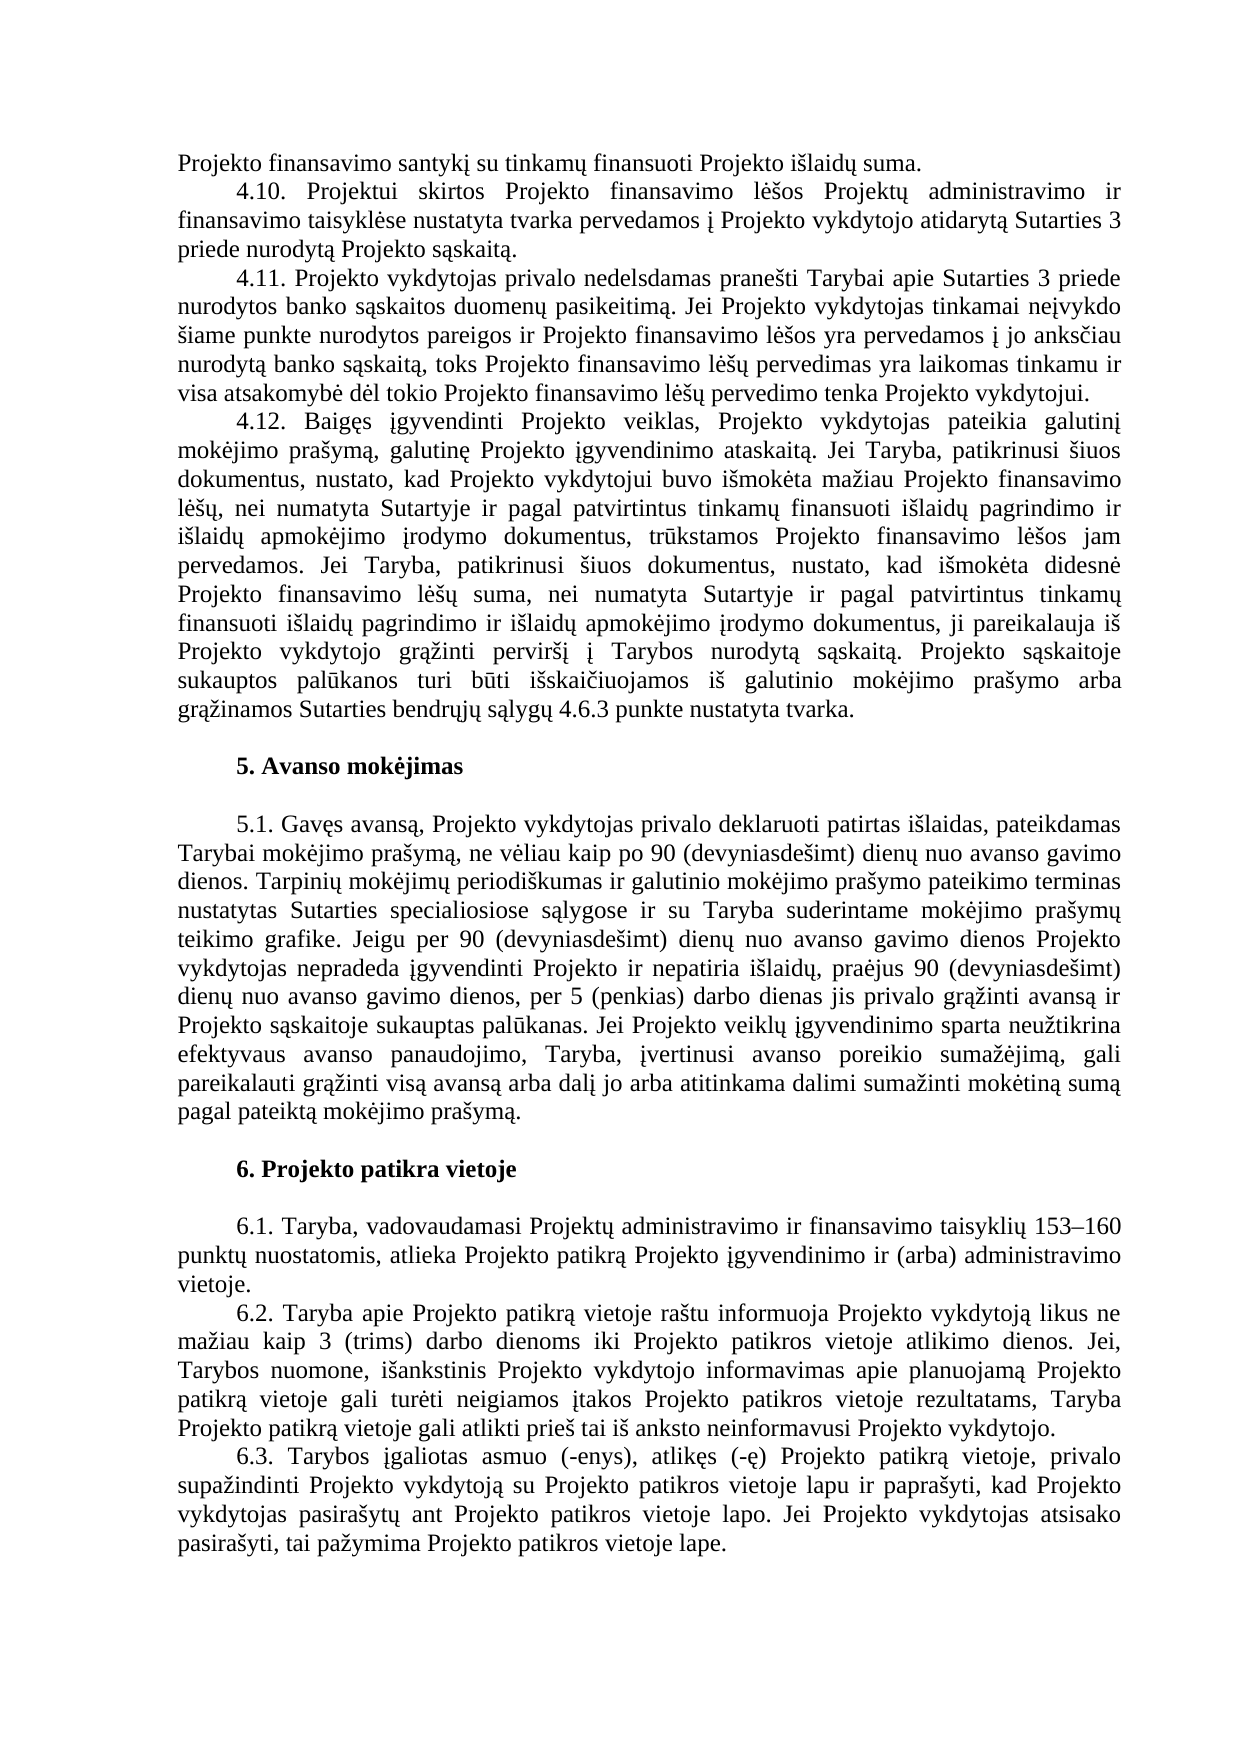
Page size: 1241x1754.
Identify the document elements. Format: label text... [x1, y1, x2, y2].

text 4.11. Projekto vykdytojas privalo nedelsdamas pranešti Tarybai apie Sutarties 3 priede nurodytos banko sąskaitos duomenų pasikeitimą. Jei Projekto vykdytojas tinkamai neįvykdo šiame punkte nurodytos pareigos ir Projekto finansavimo lėšos yra pervedamos į jo anksčiau nurodytą banko sąskaitą, toks Projekto finansavimo lėšų pervedimas yra laikomas tinkamu ir visa atsakomybė dėl tokio Projekto finansavimo lėšų pervedimo tenka Projekto vykdytojui. [177, 263, 1122, 406]
text 6. Projekto patikra vietoje [177, 1154, 1122, 1183]
text 4.12. Baigęs įgyvendinti Projekto veiklas, Projekto vykdytojas pateikia galutinį mokėjimo prašymą, galutinę Projekto įgyvendinimo ataskaitą. Jei Taryba, patikrinusi šiuos dokumentus, nustato, kad Projekto vykdytojui buvo išmokėta mažiau Projekto finansavimo lėšų, nei numatyta Sutartyje ir pagal patvirtintus tinkamų finansuoti išlaidų pagrindimo ir išlaidų apmokėjimo įrodymo dokumentus, trūkstamos Projekto finansavimo lėšos jam pervedamos. Jei Taryba, patikrinusi šiuos dokumentus, nustato, kad išmokėta didesnė Projekto finansavimo lėšų suma, nei numatyta Sutartyje ir pagal patvirtintus tinkamų finansuoti išlaidų pagrindimo ir išlaidų apmokėjimo įrodymo dokumentus, ji pareikalauja iš Projekto vykdytojo grąžinti perviršį į Tarybos nurodytą sąskaitą. Projekto sąskaitoje sukauptos palūkanos turi būti išskaičiuojamos iš galutinio mokėjimo prašymo arba grąžinamos Sutarties bendrųjų sąlygų 4.6.3 punkte nustatyta tvarka. [177, 406, 1122, 723]
text Projekto finansavimo santykį su tinkamų finansuoti Projekto išlaidų suma. [177, 148, 1122, 176]
text 5. Avanso mokėjimas [177, 751, 1122, 780]
text 6.2. Taryba apie Projekto patikrą vietoje raštu informuoja Projekto vykdytoją likus ne mažiau kaip 3 (trims) darbo dienoms iki Projekto patikros vietoje atlikimo dienos. Jei, Tarybos nuomone, išankstinis Projekto vykdytojo informavimas apie planuojamą Projekto patikrą vietoje gali turėti neigiamos įtakos Projekto patikros vietoje rezultatams, Taryba Projekto patikrą vietoje gali atlikti prieš tai iš anksto neinformavusi Projekto vykdytojo. [177, 1298, 1122, 1441]
text 4.10. Projektui skirtos Projekto finansavimo lėšos Projektų administravimo ir finansavimo taisyklėse nustatyta tvarka pervedamos į Projekto vykdytojo atidarytą Sutarties 3 priede nurodytą Projekto sąskaitą. [177, 176, 1122, 263]
text 6.1. Taryba, vadovaudamasi Projektų administravimo ir finansavimo taisyklių 153–160 punktų nuostatomis, atlieka Projekto patikrą Projekto įgyvendinimo ir (arba) administravimo vietoje. [177, 1211, 1122, 1298]
text 6.3. Tarybos įgaliotas asmuo (-enys), atlikęs (-ę) Projekto patikrą vietoje, privalo supažindinti Projekto vykdytoją su Projekto patikros vietoje lapu ir paprašyti, kad Projekto vykdytojas pasirašytų ant Projekto patikros vietoje lapo. Jei Projekto vykdytojas atsisako pasirašyti, tai pažymima Projekto patikros vietoje lape. [177, 1441, 1122, 1556]
text 5.1. Gavęs avansą, Projekto vykdytojas privalo deklaruoti patirtas išlaidas, pateikdamas Tarybai mokėjimo prašymą, ne vėliau kaip po 90 (devyniasdešimt) dienų nuo avanso gavimo dienos. Tarpinių mokėjimų periodiškumas ir galutinio mokėjimo prašymo pateikimo terminas nustatytas Sutarties specialiosiose sąlygose ir su Taryba suderintame mokėjimo prašymų teikimo grafike. Jeigu per 90 (devyniasdešimt) dienų nuo avanso gavimo dienos Projekto vykdytojas nepradeda įgyvendinti Projekto ir nepatiria išlaidų, praėjus 90 (devyniasdešimt) dienų nuo avanso gavimo dienos, per 5 (penkias) darbo dienas jis privalo grąžinti avansą ir Projekto sąskaitoje sukauptas palūkanas. Jei Projekto veiklų įgyvendinimo sparta neužtikrina efektyvaus avanso panaudojimo, Taryba, įvertinusi avanso poreikio sumažėjimą, gali pareikalauti grąžinti visą avansą arba dalį jo arba atitinkama dalimi sumažinti mokėtiną sumą pagal pateiktą mokėjimo prašymą. [177, 809, 1122, 1125]
